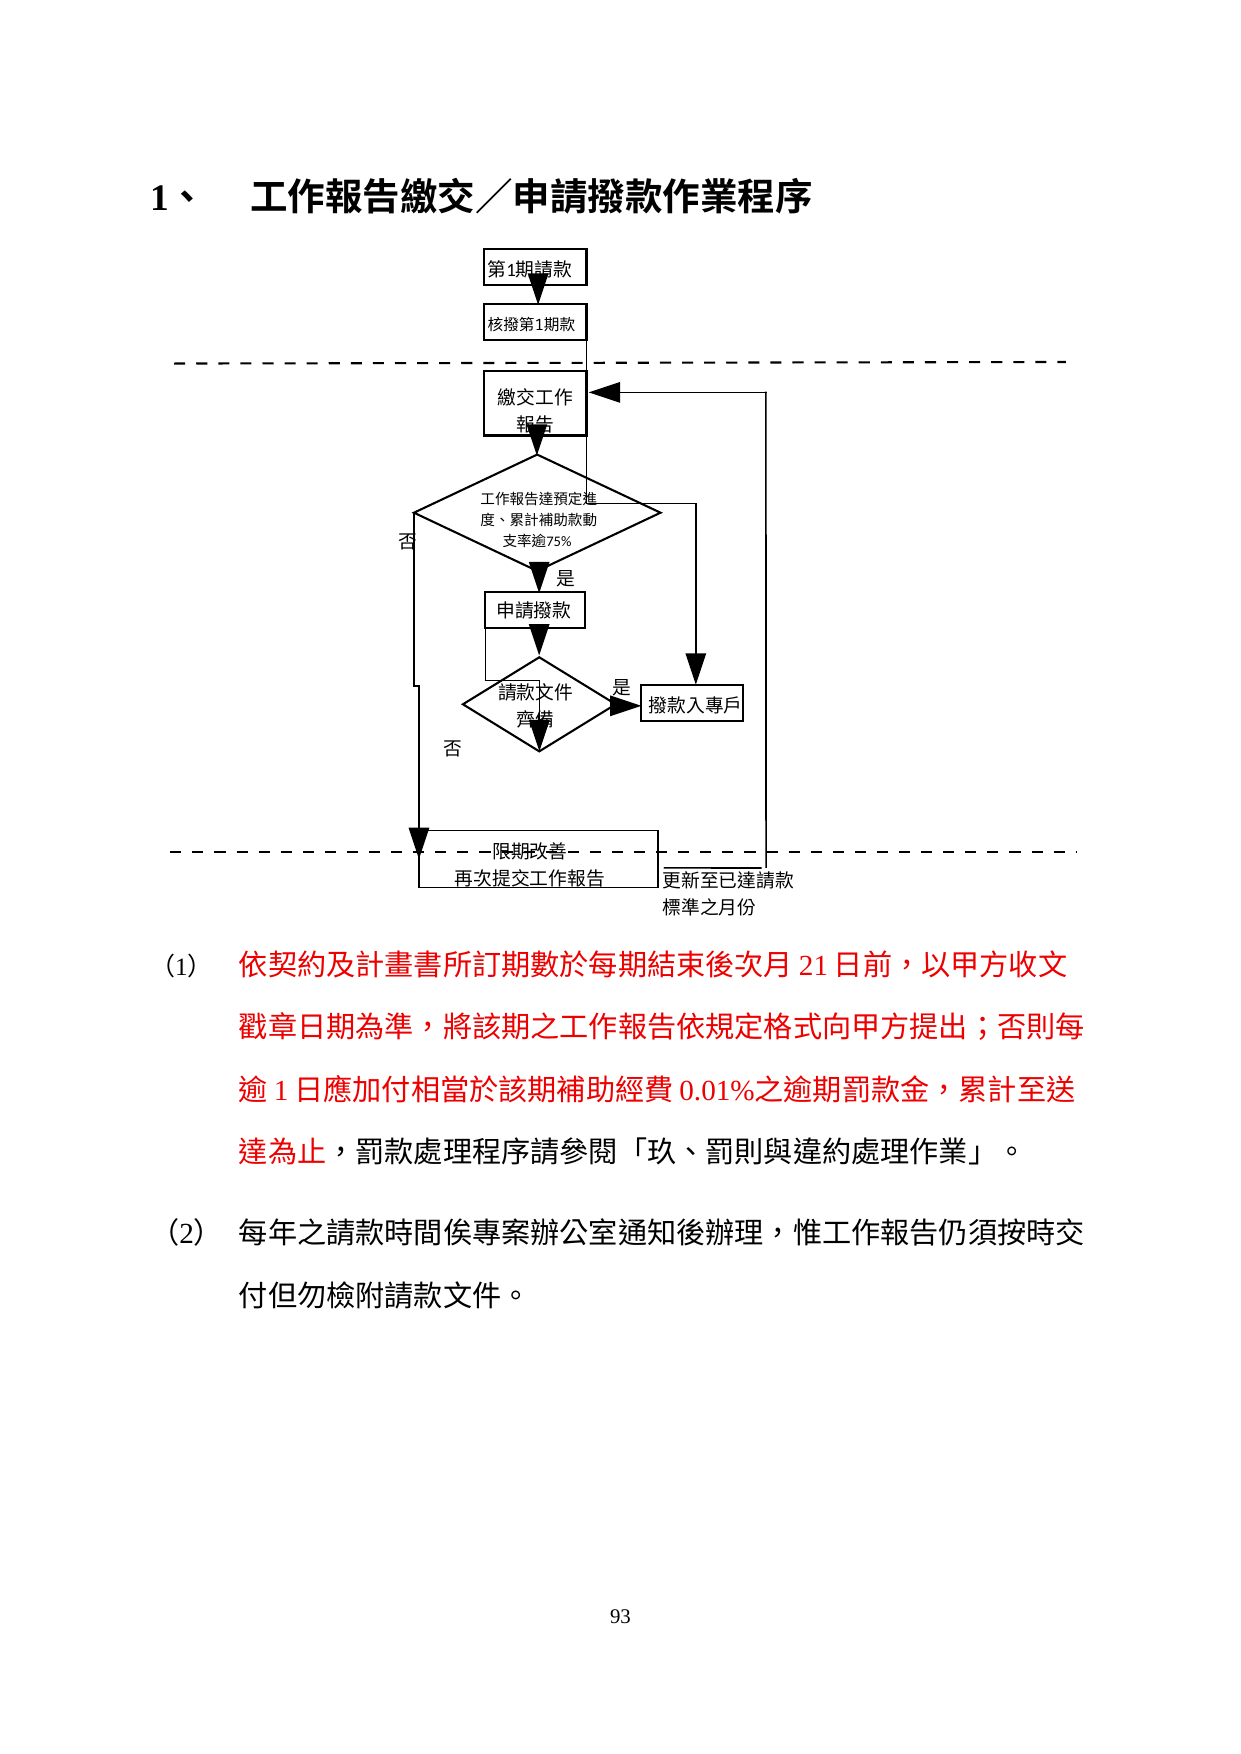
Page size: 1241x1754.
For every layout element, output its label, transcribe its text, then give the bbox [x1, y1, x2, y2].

list 依契約及計畫書所訂期數於每期結束後次月21日前，以甲方收文戳章日期為準，將該期之工作報告依規定格式向甲方提出；否則每逾1日應加付相當於該期補助經費0.01%之逾期罰款金，累計至送達為止，罰款處理程序請參閱「玖、罰則與違約處理作業」。 [150, 921, 1090, 1171]
list 每年之請款時間俟專案辦公室通知後辦理，惟工作報告仍須按時交付但勿檢附請款文件。 [150, 1189, 1090, 1314]
subtitle 工作報告繳交／申請撥款作業程序 [150, 152, 1090, 214]
